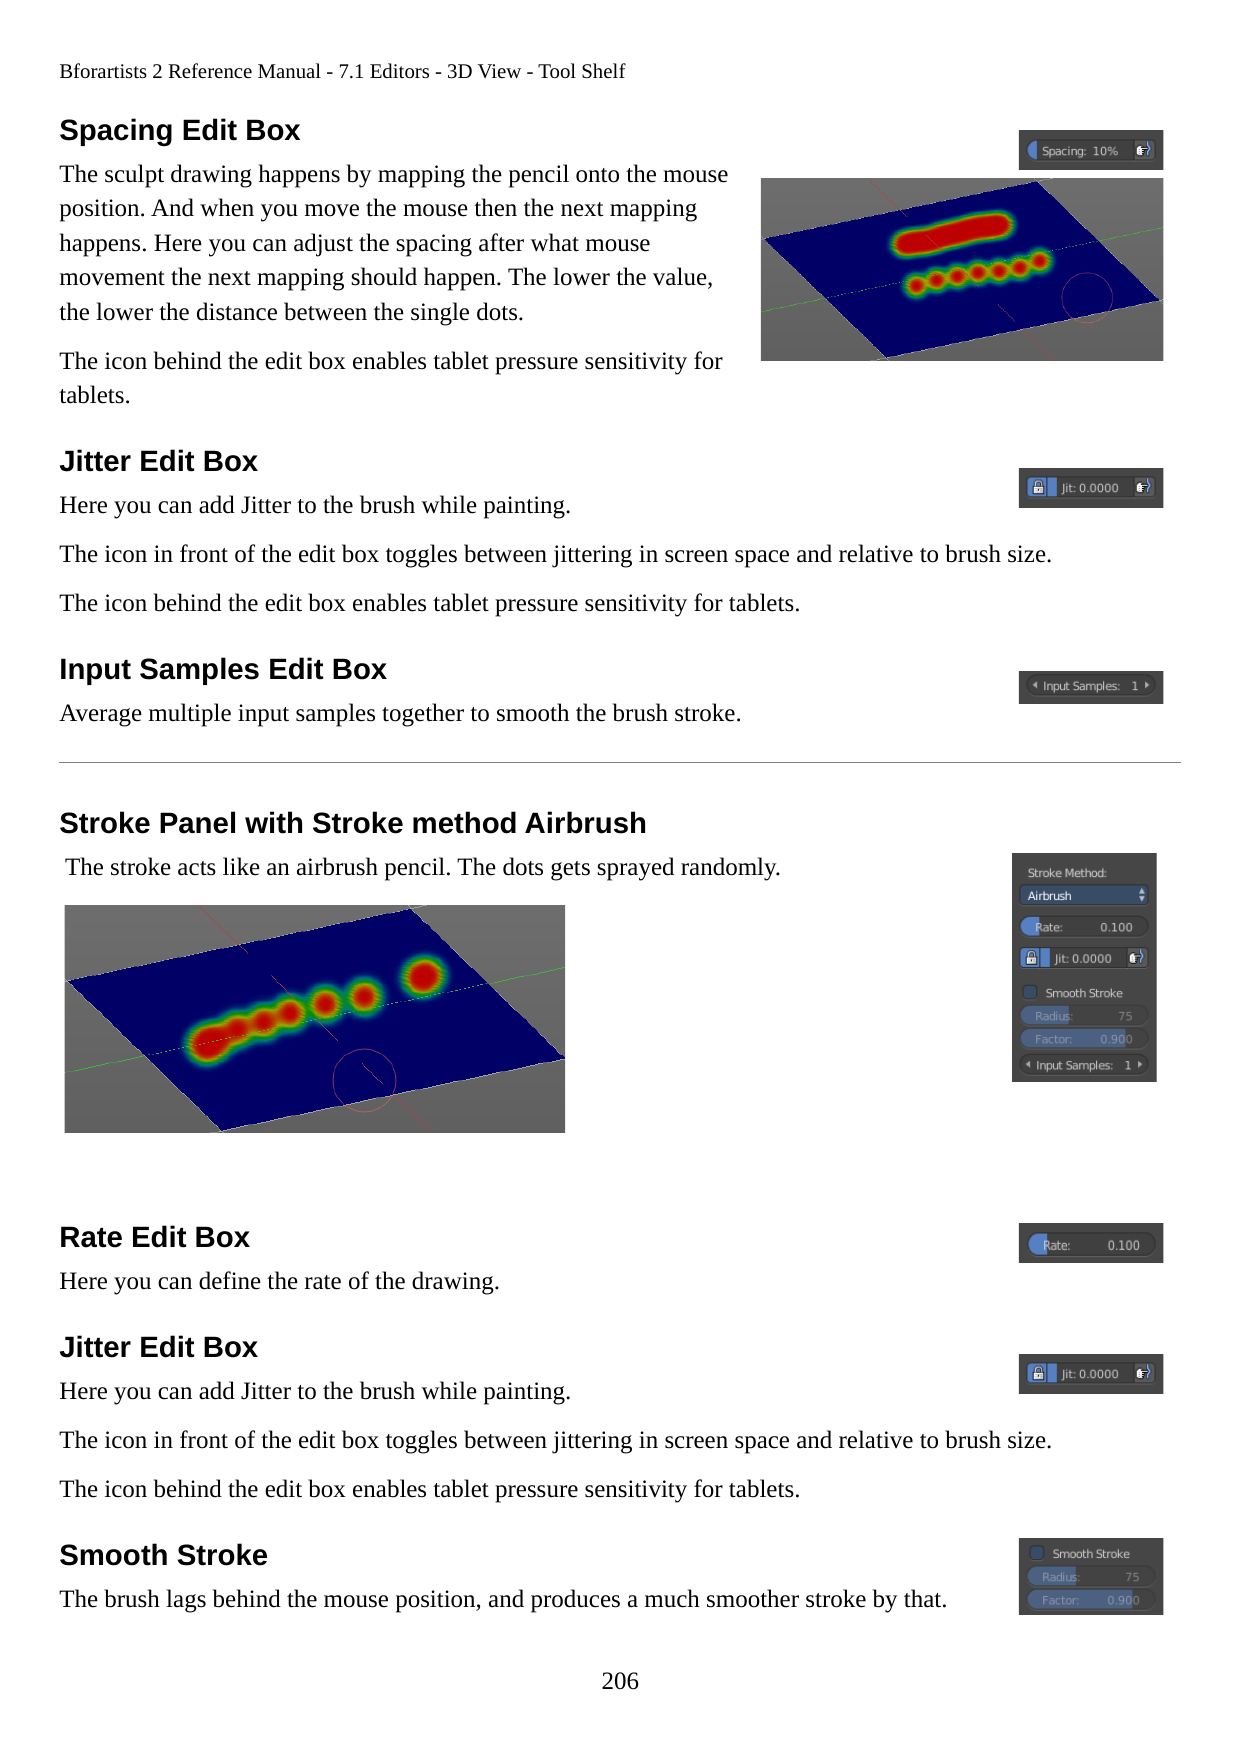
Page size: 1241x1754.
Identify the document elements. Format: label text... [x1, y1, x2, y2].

picture [1018, 468, 1164, 508]
subtitle Jitter Edit Box [59, 444, 1181, 478]
subtitle Spacing Edit Box [59, 113, 1181, 146]
text The icon behind the edit box enables tablet pressure sensitivity for tablets. [59, 1474, 1181, 1503]
picture [1018, 1538, 1164, 1615]
text Average multiple input samples together to smooth the brush stroke. [59, 698, 1181, 727]
picture [1018, 671, 1164, 704]
picture [760, 178, 1164, 361]
subtitle Stroke Panel with Stroke method Airbrush [59, 806, 1181, 840]
text The sculpt drawing happens by mapping the pencil onto the mouse position. And when you move the mouse then the next mapping happens. Here you can adjust the spacing after what mouse movement the next mapping should happen. The lower the value, the lower the distance between the single dots. [59, 159, 1181, 326]
subtitle [1164, 1538, 1181, 1572]
text Here you can define the rate of the drawing. [59, 1266, 1181, 1295]
picture [1012, 853, 1157, 1082]
text The icon behind the edit box enables tablet pressure sensitivity for tablets. [59, 346, 1181, 409]
picture [1018, 1354, 1164, 1394]
subtitle Rate Edit Box [59, 1220, 1181, 1254]
text Here you can add Jitter to the brush while painting. [59, 1376, 1181, 1405]
text The icon behind the edit box enables tablet pressure sensitivity for tablets. [59, 588, 1181, 617]
text The stroke acts like an airbrush pencil. The dots gets sprayed randomly. [59, 852, 1181, 881]
picture [64, 905, 566, 1133]
subtitle Jitter Edit Box [59, 1330, 1181, 1364]
text The icon in front of the edit box toggles between jittering in screen space and relative to brush size. [59, 1425, 1181, 1454]
text The icon in front of the edit box toggles between jittering in screen space and relative to brush size. [59, 539, 1181, 568]
picture [1018, 1223, 1164, 1263]
text The brush lags behind the mouse position, and produces a much smoother stroke by that. [59, 1584, 1018, 1613]
subtitle Smooth Stroke [59, 1538, 1018, 1572]
text Here you can add Jitter to the brush while painting. [59, 490, 1181, 519]
picture [1018, 130, 1164, 170]
subtitle Input Samples Edit Box [59, 652, 1181, 686]
